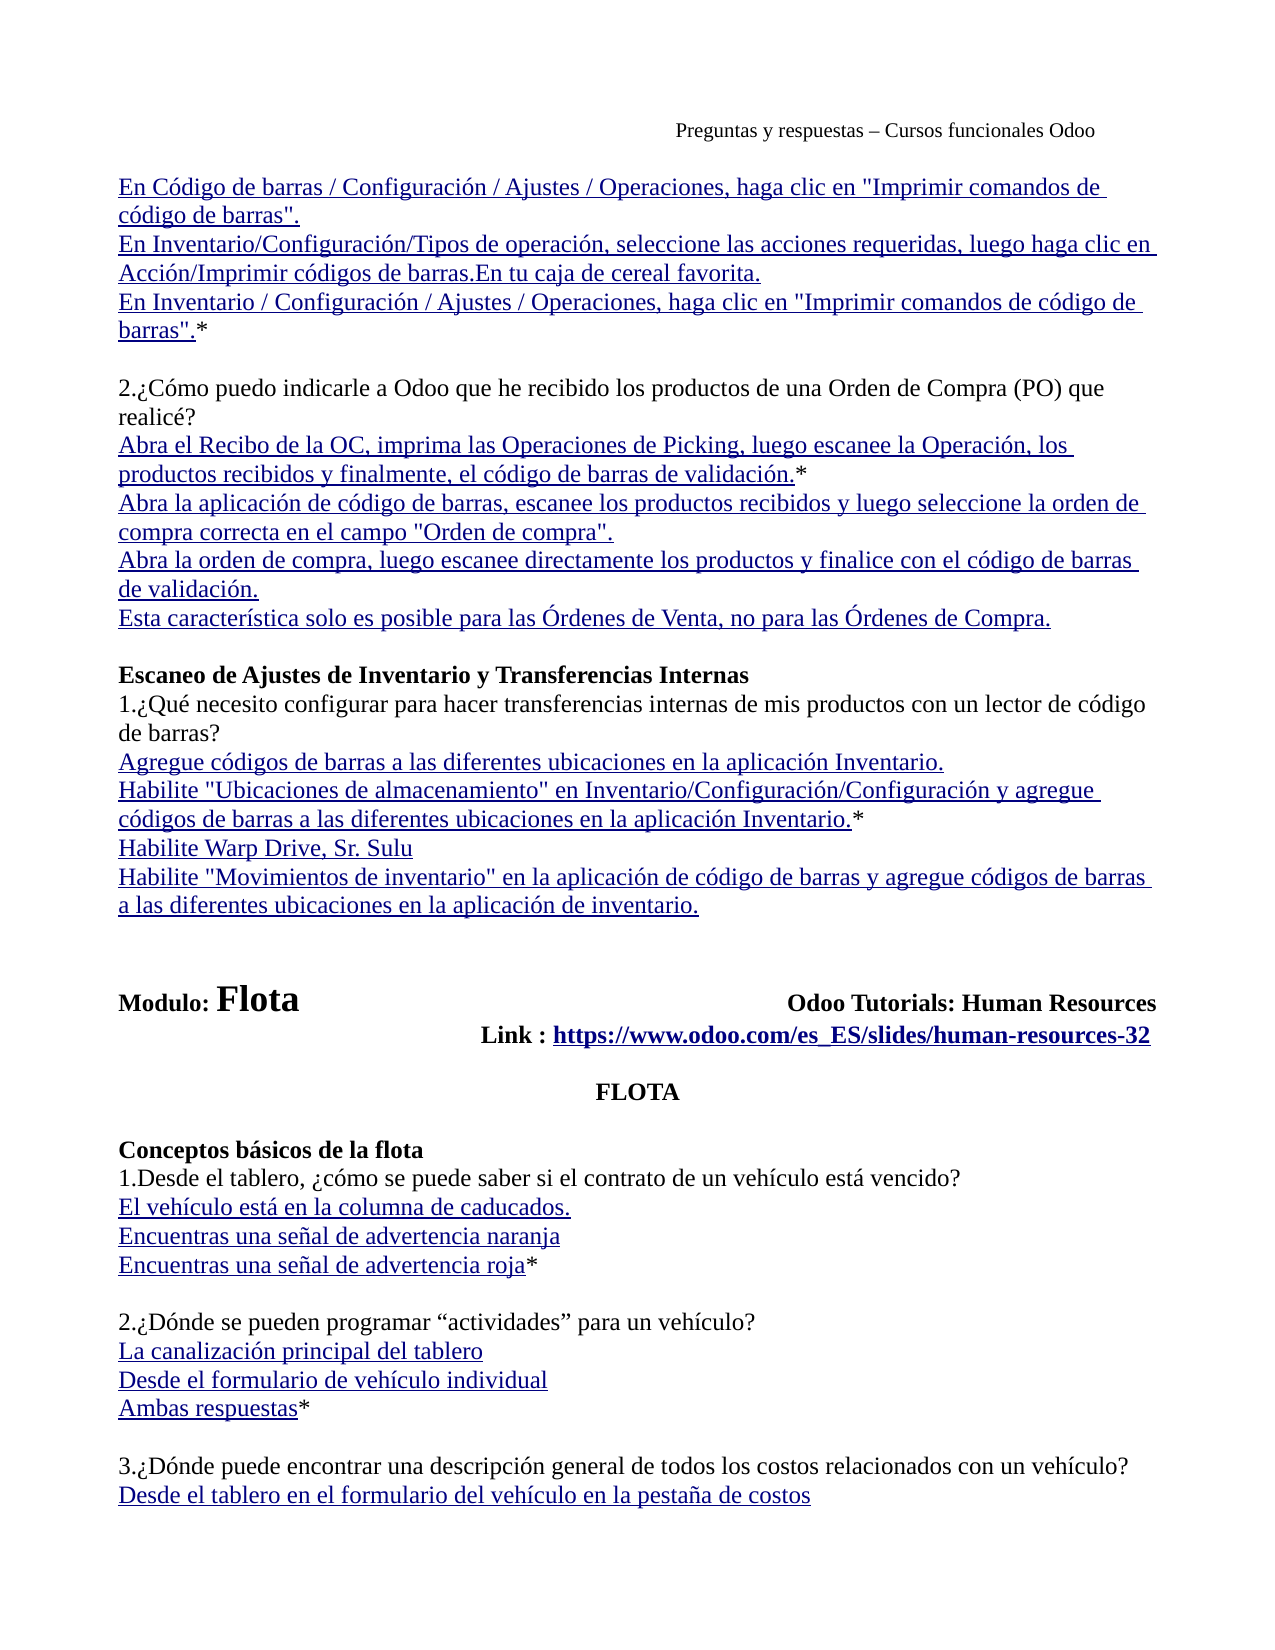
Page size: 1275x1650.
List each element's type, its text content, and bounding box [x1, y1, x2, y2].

text Habilite Warp Drive, Sr. Sulu [118, 833, 1157, 862]
text Abra la aplicación de código de barras, escanee los productos recibidos y luego seleccione la orden de compra correcta en el campo "Orden de compra". [118, 488, 1157, 545]
text Encuentras una señal de advertencia roja* [118, 1250, 1157, 1278]
text En Código de barras / Configuración / Ajustes / Operaciones, haga clic en "Imprimir comandos de código de barras". [118, 172, 1157, 229]
text Conceptos básicos de la flota [118, 1135, 1157, 1163]
text Link : https://www.odoo.com/es_ES/slides/human-resources-32 [118, 1020, 1157, 1048]
text Ambas respuestas* [118, 1393, 1157, 1422]
text Abra la orden de compra, luego escanee directamente los productos y finalice con el código de barras de validación. [118, 545, 1157, 603]
text Abra el Recibo de la OC, imprima las Operaciones de Picking, luego escanee la Operación, los productos recibidos y finalmente, el código de barras de validación.* [118, 430, 1157, 488]
text 1.¿Qué necesito configurar para hacer transferencias internas de mis productos con un lector de código de barras? [118, 689, 1157, 747]
text Desde el formulario de vehículo individual [118, 1365, 1157, 1393]
text 1.Desde el tablero, ¿cómo se puede saber si el contrato de un vehículo está vencido? [118, 1163, 1157, 1192]
text Acción/Imprimir códigos de barras.En tu caja de cereal favorita. [118, 256, 1157, 287]
text Encuentras una señal de advertencia naranja [118, 1221, 1157, 1250]
text Escaneo de Ajustes de Inventario y Transferencias Internas [118, 660, 1157, 689]
text En Inventario/Configuración/Tipos de operación, seleccione las acciones requeridas, luego haga clic en [118, 229, 1157, 254]
text Modulo: Flota Odoo Tutorials: Human Resources [118, 977, 1157, 1020]
text En Inventario / Configuración / Ajustes / Operaciones, haga clic en "Imprimir comandos de código de barras".* [118, 287, 1157, 344]
text El vehículo está en la columna de caducados. [118, 1192, 1157, 1221]
text La canalización principal del tablero [118, 1336, 1157, 1365]
text Habilite "Ubicaciones de almacenamiento" en Inventario/Configuración/Configuración y agregue códigos de barras a las diferentes ubicaciones en la aplicación Inventario.* [118, 775, 1157, 833]
text Agregue códigos de barras a las diferentes ubicaciones en la aplicación Inventario. [118, 747, 1157, 775]
text Desde el tablero en el formulario del vehículo en la pestaña de costos [118, 1480, 1157, 1508]
text Habilite "Movimientos de inventario" en la aplicación de código de barras y agregue códigos de barras a las diferentes ubicaciones en la aplicación de inventario. [118, 862, 1157, 919]
text FLOTA [118, 1077, 1157, 1106]
text 2.¿Cómo puedo indicarle a Odoo que he recibido los productos de una Orden de Compra (PO) que realicé? [118, 373, 1157, 430]
text 3.¿Dónde puede encontrar una descripción general de todos los costos relacionados con un vehículo? [118, 1451, 1157, 1480]
text Esta característica solo es posible para las Órdenes de Venta, no para las Órdenes de Compra. [118, 603, 1157, 632]
text 2.¿Dónde se pueden programar “actividades” para un vehículo? [118, 1307, 1157, 1336]
